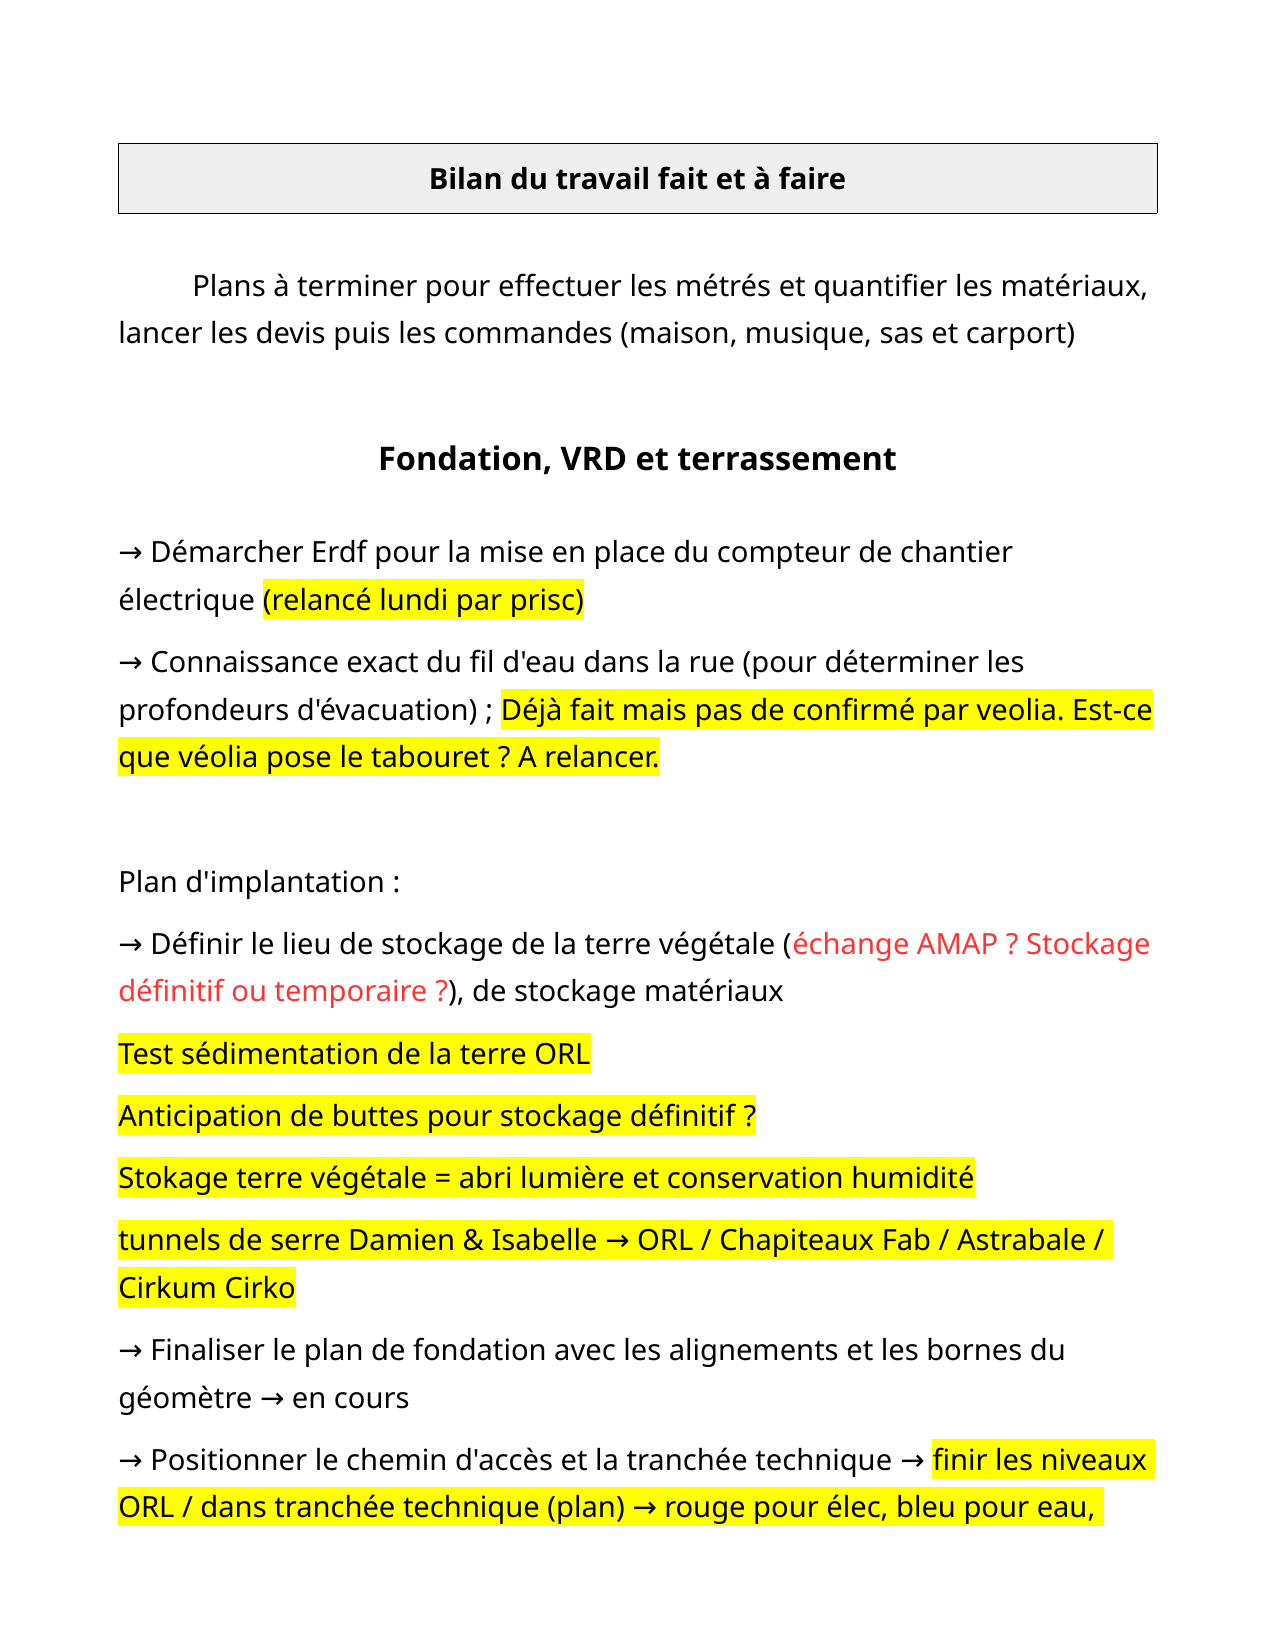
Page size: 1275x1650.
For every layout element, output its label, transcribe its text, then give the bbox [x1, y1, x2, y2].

text Stokage terre végétale = abri lumière et conservation humidité [118, 1157, 1157, 1197]
text Test sédimentation de la terre ORL [118, 1033, 1157, 1073]
text → Positionner le chemin d'accès et la tranchée technique → finir les niveaux ORL / dans tranchée technique (plan) → rouge pour élec, bleu pour eau, [118, 1439, 1157, 1526]
text → Définir le lieu de stockage de la terre végétale (échange AMAP ? Stockage définitif ou temporaire ?), de stockage matériaux [118, 923, 1157, 1010]
text tunnels de serre Damien & Isabelle → ORL / Chapiteaux Fab / Astrabale / Cirkum Cirko [118, 1219, 1157, 1307]
text → Connaissance exact du fil d'eau dans la rue (pour déterminer les profondeurs d'évacuation) ; Déjà fait mais pas de confirmé par veolia. Est-ce que véolia pose le tabouret ? A relancer. [118, 641, 1157, 776]
subtitle Bilan du travail fait et à faire [119, 144, 1157, 213]
text Plan d'implantation : [118, 861, 1157, 901]
subtitle Fondation, VRD et terrassement [118, 435, 1157, 479]
text → Démarcher Erdf pour la mise en place du compteur de chantier électrique (relancé lundi par prisc) [118, 532, 1157, 619]
text Plans à terminer pour effectuer les métrés et quantifier les matériaux, lancer les devis puis les commandes (maison, musique, sas et carport) [118, 265, 1157, 352]
text Anticipation de buttes pour stockage définitif ? [118, 1095, 1157, 1135]
text → Finaliser le plan de fondation avec les alignements et les bornes du géomètre → en cours [118, 1329, 1157, 1417]
